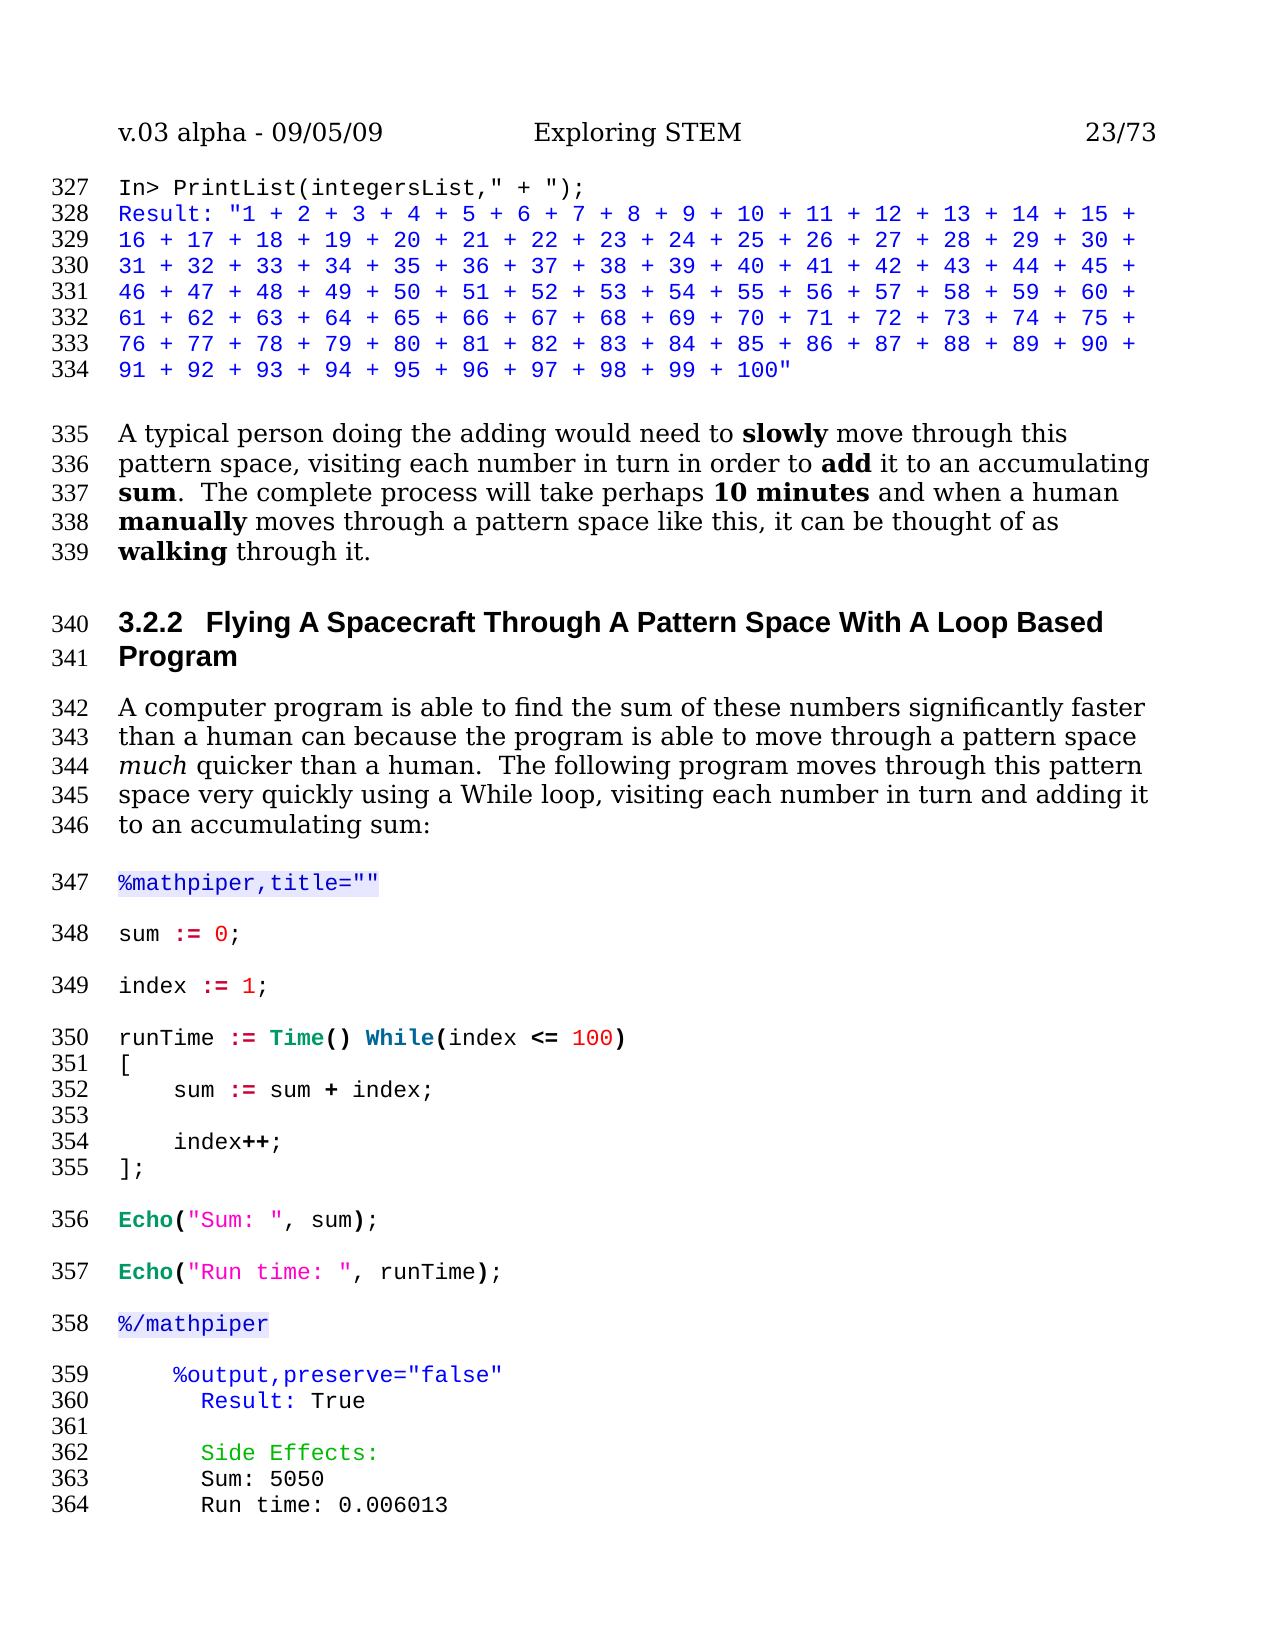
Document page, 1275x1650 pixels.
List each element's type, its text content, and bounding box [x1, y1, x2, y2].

text %/mathpiper [118, 1312, 1157, 1338]
text index++; [118, 1130, 1157, 1156]
text Echo("Run time: ", runTime); [118, 1260, 1157, 1286]
text sum := sum + index; [118, 1078, 1157, 1104]
subtitle Flying A Spacecraft Through A Pattern Space With A Loop Based Program [118, 605, 1157, 672]
text A computer program is able to find the sum of these numbers significantly faster than a human can because the program is able to move through a pattern space much quicker than a human. The following program moves through this pattern space very quickly using a While loop, visiting each number in turn and adding it to an accumulating sum: [118, 693, 1157, 839]
text sum := 0; [118, 923, 1157, 949]
text [ [118, 1052, 1157, 1078]
text Side Effects: [118, 1442, 1157, 1467]
text index := 1; [118, 975, 1157, 1001]
text %mathpiper,title="" [118, 871, 1157, 897]
text runTime := Time() While(index <= 100) [118, 1027, 1157, 1052]
text Run time: 0.006013 [118, 1493, 1157, 1519]
text Result: True [118, 1390, 1157, 1416]
text In> PrintList(integersList," + "); [118, 177, 1157, 203]
text Echo("Sum: ", sum); [118, 1208, 1157, 1234]
text Sum: 5050 [118, 1467, 1157, 1493]
text Result: "1 + 2 + 3 + 4 + 5 + 6 + 7 + 8 + 9 + 10 + 11 + 12 + 13 + 14 + 15 + 16 + 17 + 18 + 19 + 20 + 21 + 22 + 23 + 24 + 25 + 26 + 27 + 28 + 29 + 30 + 31 + 32 + 33 + 34 + 35 + 36 + 37 + 38 + 39 + 40 + 41 + 42 + 43 + 44 + 45 + 46 + 47 + 48 + 49 + 50 + 51 + 52 + 53 + 54 + 55 + 56 + 57 + 58 + 59 + 60 + 61 + 62 + 63 + 64 + 65 + 66 + 67 + 68 + 69 + 70 + 71 + 72 + 73 + 74 + 75 + 76 + 77 + 78 + 79 + 80 + 81 + 82 + 83 + 84 + 85 + 86 + 87 + 88 + 89 + 90 + 91 + 92 + 93 + 94 + 95 + 96 + 97 + 98 + 99 + 100" [118, 203, 1157, 384]
text A typical person doing the adding would need to slowly move through this pattern space, visiting each number in turn in order to add it to an accumulating sum. The complete process will take perhaps 10 minutes and when a human manually moves through a pattern space like this, it can be thought of as walking through it. [118, 419, 1157, 566]
text %output,preserve="false" [118, 1364, 1157, 1390]
text ]; [118, 1156, 1157, 1182]
